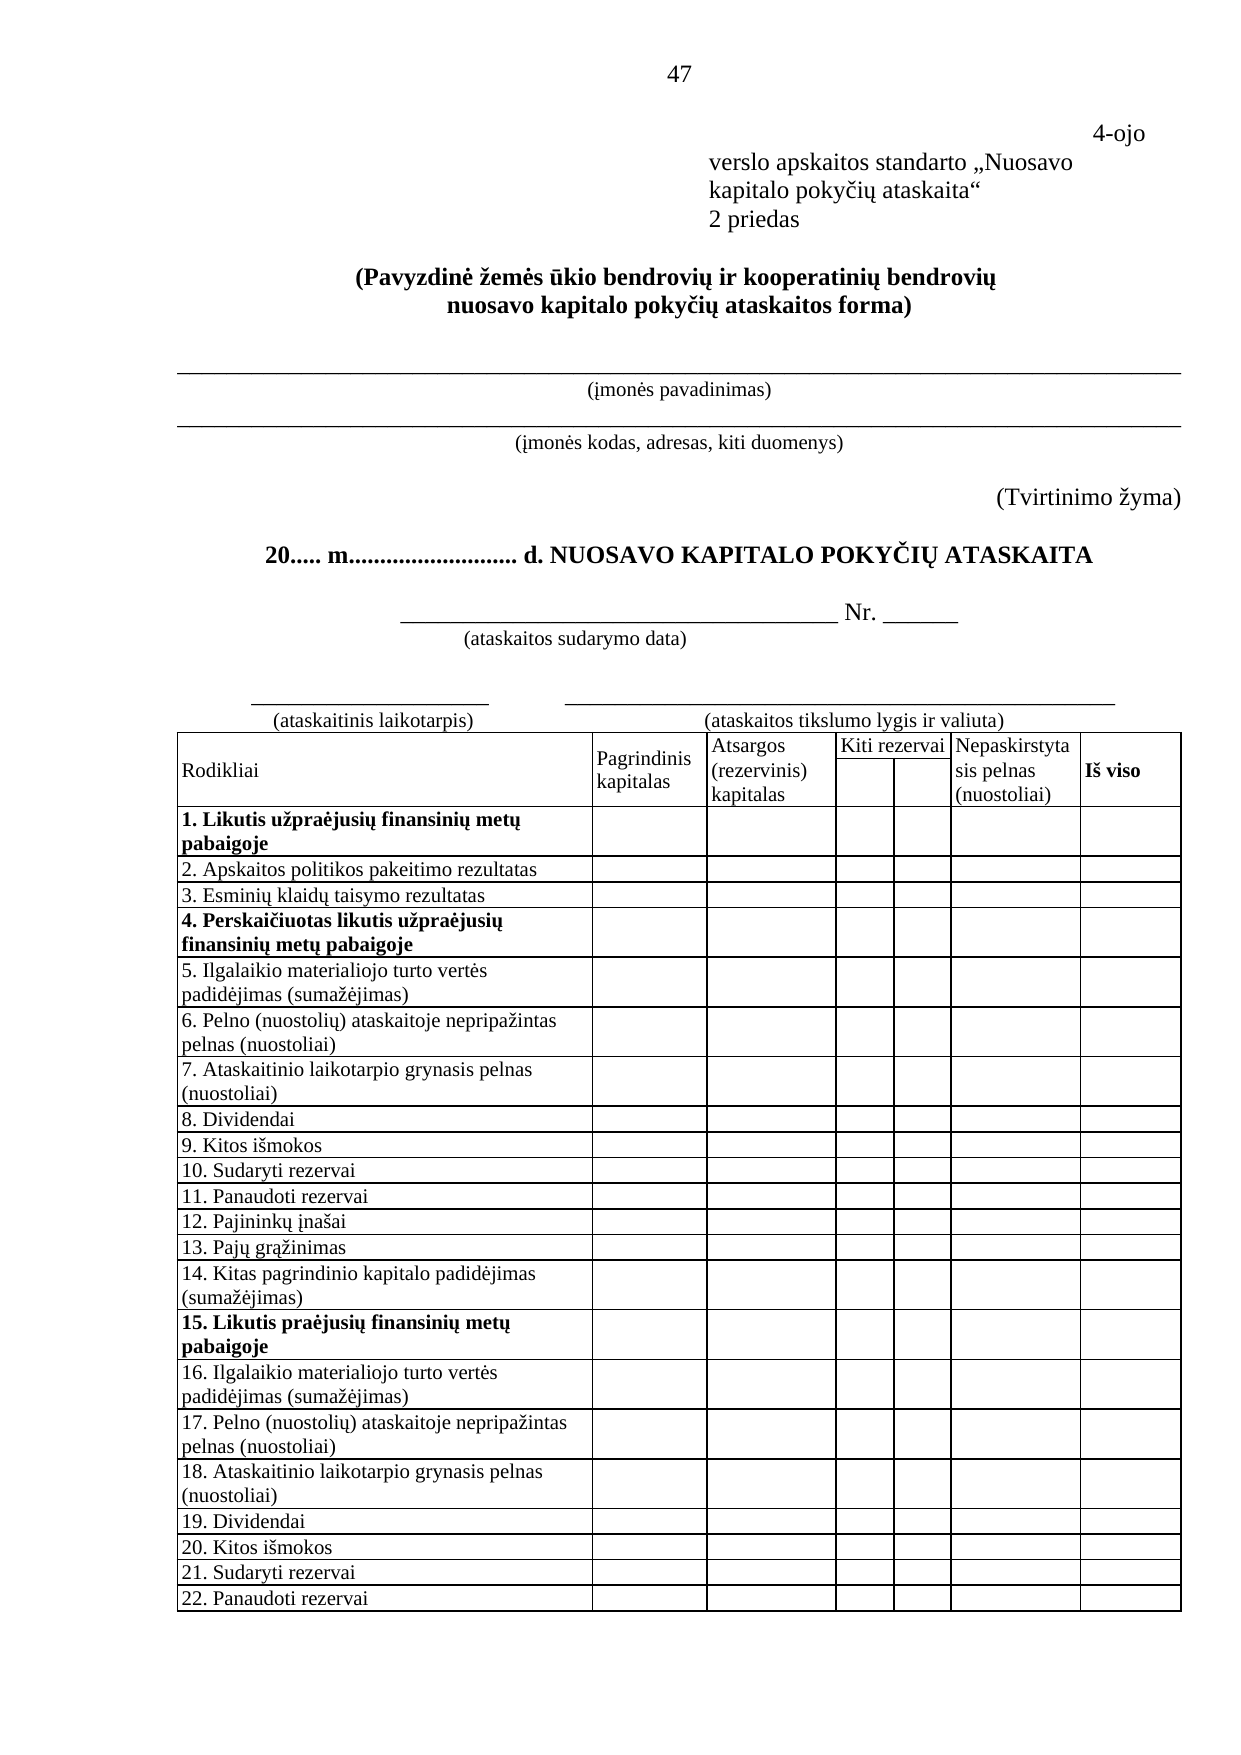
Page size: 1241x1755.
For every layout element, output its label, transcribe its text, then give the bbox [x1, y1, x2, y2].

table_cell [895, 1560, 950, 1584]
table_cell [1081, 857, 1180, 881]
table_cell 5. Ilgalaikio materialiojo turto vertės padidėjimas (sumažėjimas) [178, 958, 592, 1006]
table_cell [1081, 807, 1180, 855]
table_cell [593, 1535, 706, 1559]
table_cell [1081, 1158, 1180, 1182]
table_cell [1081, 1184, 1180, 1208]
table_cell [895, 1586, 950, 1610]
table_cell [1081, 883, 1180, 907]
table_cell [708, 1107, 835, 1131]
table_cell [1081, 1310, 1180, 1358]
table_cell [1081, 1008, 1180, 1056]
table_cell [837, 807, 893, 855]
table_cell [1081, 908, 1180, 956]
table_cell [708, 1057, 835, 1105]
table_cell [837, 1509, 893, 1533]
table_cell [952, 1535, 1080, 1559]
table_cell [952, 1410, 1080, 1458]
text (ataskaitinis laikotarpis) (ataskaitos tikslumo lygis ir valiuta) [177, 708, 1181, 732]
table_cell [837, 1107, 893, 1131]
table_cell 21. Sudaryti rezervai [178, 1560, 592, 1584]
table_cell [593, 807, 706, 855]
table_cell [593, 1107, 706, 1131]
table_cell 10. Sudaryti rezervai [178, 1158, 592, 1182]
table_cell 6. Pelno (nuostolių) ataskaitoje nepripažintas pelnas (nuostoliai) [178, 1008, 592, 1056]
table_cell [708, 1360, 835, 1408]
table_cell [1081, 958, 1180, 1006]
table_cell [708, 1261, 835, 1309]
table_cell [708, 1235, 835, 1259]
table_cell [593, 1360, 706, 1408]
table_cell [895, 807, 950, 855]
table_cell [895, 1235, 950, 1259]
table_cell 1. Likutis užpraėjusių finansinių metų pabaigoje [178, 807, 592, 855]
table_cell [593, 958, 706, 1006]
table_cell [895, 1509, 950, 1533]
table_cell [837, 1560, 893, 1584]
text ___________________ ____________________________________________ [177, 679, 1181, 708]
table_cell [593, 1133, 706, 1157]
table_cell [593, 1235, 706, 1259]
text (Tvirtinimo žyma) [177, 482, 1181, 511]
table_cell 18. Ataskaitinio laikotarpio grynasis pelnas (nuostoliai) [178, 1460, 592, 1507]
table_cell [895, 1158, 950, 1182]
table_cell [952, 1235, 1080, 1259]
table_cell [593, 883, 706, 907]
table_cell [952, 807, 1080, 855]
table_cell [593, 1586, 706, 1610]
table_cell [1081, 1535, 1180, 1559]
table_header Rodikliai [178, 733, 592, 806]
table_cell 14. Kitas pagrindinio kapitalo padidėjimas (sumažėjimas) [178, 1261, 592, 1309]
table_cell [1081, 1133, 1180, 1157]
table_cell [708, 1184, 835, 1208]
table_cell [593, 1210, 706, 1233]
table_cell [1081, 1210, 1180, 1233]
table_cell [837, 1535, 893, 1559]
table_cell 2. Apskaitos politikos pakeitimo rezultatas [178, 857, 592, 881]
table_cell [708, 1586, 835, 1610]
table_cell [895, 1107, 950, 1131]
table_cell [593, 1184, 706, 1208]
table_cell 16. Ilgalaikio materialiojo turto vertės padidėjimas (sumažėjimas) [178, 1360, 592, 1408]
table_cell [837, 1057, 893, 1105]
table_cell [952, 1184, 1080, 1208]
table_cell 13. Pajų grąžinimas [178, 1235, 592, 1259]
table_cell [708, 908, 835, 956]
table_cell [837, 1008, 893, 1056]
table_cell [895, 1184, 950, 1208]
table_cell [895, 1460, 950, 1507]
table_cell [952, 883, 1080, 907]
table_cell [952, 908, 1080, 956]
table_cell [837, 1586, 893, 1610]
table_cell [1081, 1107, 1180, 1131]
table_cell [837, 1133, 893, 1157]
text 20..... m........................... d. NUOSAVO KAPITALO POKYČIŲ ATASKAITA [177, 540, 1181, 569]
table_cell [593, 1057, 706, 1105]
table_cell [708, 1133, 835, 1157]
table_cell [895, 1360, 950, 1408]
table_cell [952, 1586, 1080, 1610]
table_cell [837, 1210, 893, 1233]
table_header Kiti rezervai [837, 733, 950, 757]
table_cell [952, 1560, 1080, 1584]
table_cell [593, 857, 706, 881]
table_cell [1081, 1586, 1180, 1610]
table_cell [837, 1310, 893, 1358]
table_cell [708, 883, 835, 907]
table_cell [952, 958, 1080, 1006]
table_cell [837, 1410, 893, 1458]
table_cell [952, 857, 1080, 881]
table_cell [1081, 1560, 1180, 1584]
text (ataskaitos sudarymo data) [390, 626, 1181, 650]
text 4-ojo verslo apskaitos standarto „Nuosavo [709, 118, 1181, 176]
table_cell [837, 759, 893, 806]
table_cell [895, 1057, 950, 1105]
table_cell 11. Panaudoti rezervai [178, 1184, 592, 1208]
table_cell [708, 1509, 835, 1533]
table_cell [952, 1210, 1080, 1233]
table_cell [895, 1410, 950, 1458]
table_cell [593, 1158, 706, 1182]
table_cell [708, 1158, 835, 1182]
table_cell [837, 857, 893, 881]
table_cell [708, 1008, 835, 1056]
table_cell [837, 1360, 893, 1408]
table_cell 17. Pelno (nuostolių) ataskaitoje nepripažintas pelnas (nuostoliai) [178, 1410, 592, 1458]
table_cell [895, 1210, 950, 1233]
table_cell [1081, 1261, 1180, 1309]
table_cell [895, 1008, 950, 1056]
text 2 priedas [177, 204, 1181, 233]
table_cell [593, 1509, 706, 1533]
table_header Atsargos (rezervinis) kapitalas [708, 733, 835, 806]
table_cell [708, 807, 835, 855]
table_cell [708, 958, 835, 1006]
table_cell [895, 958, 950, 1006]
text ___________________________________ Nr. ______ [177, 597, 1181, 626]
table_cell [1081, 1410, 1180, 1458]
table_cell [593, 908, 706, 956]
table_cell [895, 759, 950, 806]
table_cell [1081, 1235, 1180, 1259]
table_cell 19. Dividendai [178, 1509, 592, 1533]
text (įmonės pavadinimas) [177, 377, 1181, 401]
table_cell [708, 1310, 835, 1358]
table_cell 15. Likutis praėjusių finansinių metų pabaigoje [178, 1310, 592, 1358]
table_cell [952, 1158, 1080, 1182]
table_cell 22. Panaudoti rezervai [178, 1586, 592, 1610]
table_cell [837, 908, 893, 956]
table_cell [837, 1184, 893, 1208]
table_header Nepaskirstytasis pelnas (nuostoliai) [952, 733, 1080, 806]
table_cell 8. Dividendai [178, 1107, 592, 1131]
table_cell [708, 1535, 835, 1559]
table_cell [708, 1210, 835, 1233]
table_cell [895, 1133, 950, 1157]
text (Pavyzdinė žemės ūkio bendrovių ir kooperatinių bendrovių nuosavo kapitalo pokyčių ataskaitos forma) [177, 262, 1181, 319]
text (įmonės kodas, adresas, kiti duomenys) [177, 430, 1181, 454]
text kapitalo pokyčių ataskaita“ [177, 176, 1181, 204]
table_cell [952, 1107, 1080, 1131]
table_cell [895, 883, 950, 907]
table_cell [1081, 1360, 1180, 1408]
table_cell [952, 1133, 1080, 1157]
table_cell [837, 1158, 893, 1182]
table_cell [952, 1360, 1080, 1408]
table_cell [593, 1310, 706, 1358]
table_cell 20. Kitos išmokos [178, 1535, 592, 1559]
table_cell [708, 1460, 835, 1507]
table_cell [895, 857, 950, 881]
table_cell [952, 1460, 1080, 1507]
table_cell [708, 1560, 835, 1584]
table_cell [708, 857, 835, 881]
table_cell [593, 1410, 706, 1458]
table_cell [1081, 1460, 1180, 1507]
table_cell [952, 1310, 1080, 1358]
table_cell [952, 1008, 1080, 1056]
table_cell 12. Pajininkų įnašai [178, 1210, 592, 1233]
table_cell [593, 1261, 706, 1309]
table_cell [952, 1509, 1080, 1533]
table_cell [1081, 1509, 1180, 1533]
table_cell 9. Kitos išmokos [178, 1133, 592, 1157]
table_cell [895, 1310, 950, 1358]
table_cell [837, 958, 893, 1006]
table_header Pagrindinis kapitalas [593, 733, 706, 806]
table_cell 3. Esminių klaidų taisymo rezultatas [178, 883, 592, 907]
table_cell [593, 1560, 706, 1584]
table_header Iš viso [1081, 733, 1180, 806]
table_cell [837, 1235, 893, 1259]
table_cell 4. Perskaičiuotas likutis užpraėjusių finansinių metų pabaigoje [178, 908, 592, 956]
table_cell [593, 1460, 706, 1507]
table_cell [952, 1057, 1080, 1105]
table_cell [895, 908, 950, 956]
table_cell [895, 1261, 950, 1309]
table_cell [837, 1261, 893, 1309]
table_cell [837, 883, 893, 907]
table_cell [837, 1460, 893, 1507]
table_cell [952, 1261, 1080, 1309]
table_cell 7. Ataskaitinio laikotarpio grynasis pelnas (nuostoliai) [178, 1057, 592, 1105]
table_cell [895, 1535, 950, 1559]
table_cell [1081, 1057, 1180, 1105]
table_cell [708, 1410, 835, 1458]
table_cell [593, 1008, 706, 1056]
